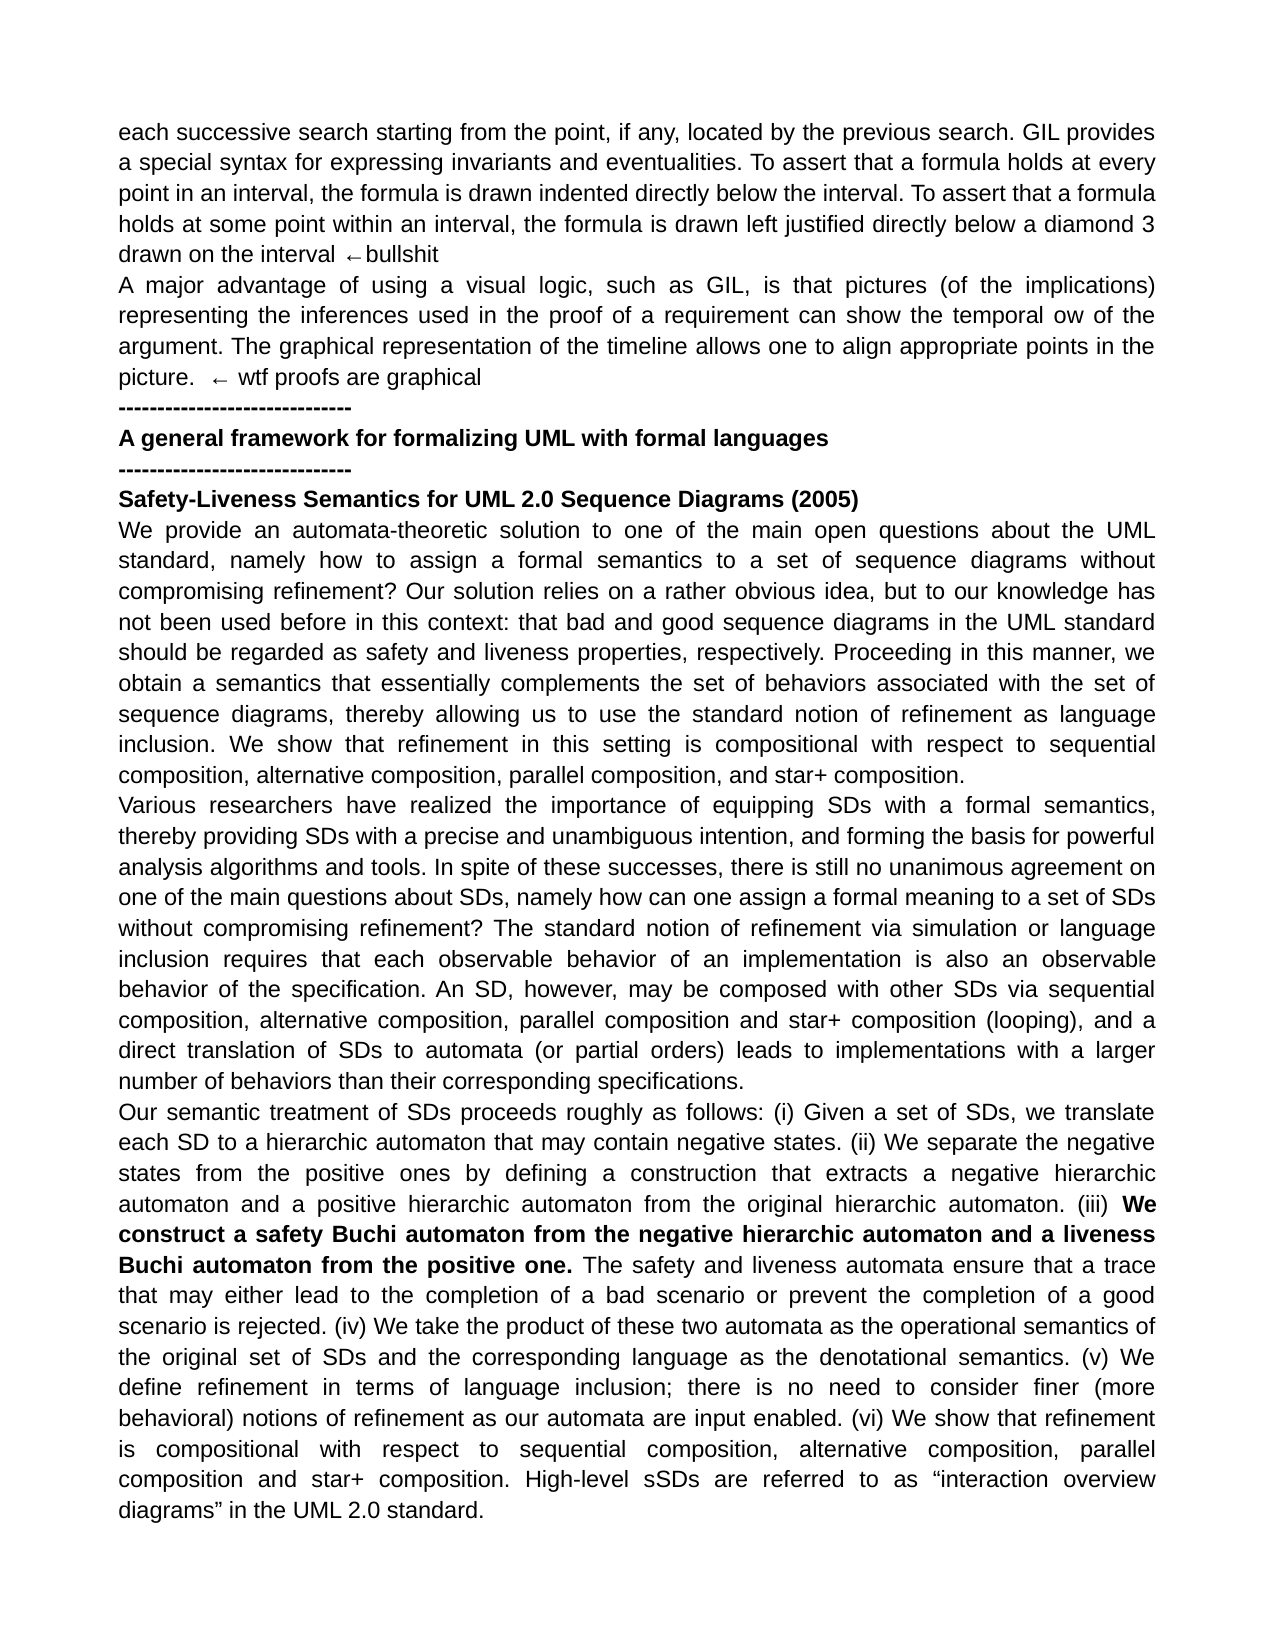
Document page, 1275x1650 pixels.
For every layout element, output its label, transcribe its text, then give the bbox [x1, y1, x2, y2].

text A general framework for formalizing UML with formal languages [118, 424, 1157, 451]
text ------------------------------ [118, 394, 1157, 421]
text Our semantic treatment of SDs proceeds roughly as follows: (i) Given a set of SDs, we translate each SD to a hierarchic automaton that may contain negative states. (ii) We separate the negative states from the positive ones by defining a construction that extracts a negative hierarchic automaton and a positive hierarchic automaton from the original hierarchic automaton. (iii) We construct a safety Buchi automaton from the negative hierarchic automaton and a liveness Buchi automaton from the positive one. The safety and liveness automata ensure that a trace that may either lead to the completion of a bad scenario or prevent the completion of a good scenario is rejected. (iv) We take the product of these two automata as the operational semantics of the original set of SDs and the corresponding language as the denotational semantics. (v) We define refinement in terms of language inclusion; there is no need to consider finer (more behavioral) notions of refinement as our automata are input enabled. (vi) We show that refinement is compositional with respect to sequential composition, alternative composition, parallel composition and star+ composition. High-level sSDs are referred to as “interaction overview diagrams” in the UML 2.0 standard. [118, 1098, 1157, 1523]
text A major advantage of using a visual logic, such as GIL, is that pictures (of the implications) representing the inferences used in the proof of a requirement can show the temporal ow of the argument. The graphical representation of the timeline allows one to align appropriate points in the picture. ← wtf proofs are graphical [118, 271, 1157, 390]
text Safety-Liveness Semantics for UML 2.0 Sequence Diagrams (2005) [118, 486, 1157, 512]
text each successive search starting from the point, if any, located by the previous search. GIL provides a special syntax for expressing invariants and eventualities. To assert that a formula holds at every point in an interval, the formula is drawn indented directly below the interval. To assert that a formula holds at some point within an interval, the formula is drawn left justified directly below a diamond 3 drawn on the interval ←bullshit [118, 118, 1157, 267]
text We provide an automata-theoretic solution to one of the main open questions about the UML standard, namely how to assign a formal semantics to a set of sequence diagrams without compromising refinement? Our solution relies on a rather obvious idea, but to our knowledge has not been used before in this context: that bad and good sequence diagrams in the UML standard should be regarded as safety and liveness properties, respectively. Proceeding in this manner, we obtain a semantics that essentially complements the set of behaviors associated with the set of sequence diagrams, thereby allowing us to use the standard notion of refinement as language inclusion. We show that refinement in this setting is compositional with respect to sequential composition, alternative composition, parallel composition, and star+ composition. [118, 516, 1157, 788]
text Various researchers have realized the importance of equipping SDs with a formal semantics, thereby providing SDs with a precise and unambiguous intention, and forming the basis for powerful analysis algorithms and tools. In spite of these successes, there is still no unanimous agreement on one of the main questions about SDs, namely how can one assign a formal meaning to a set of SDs without compromising refinement? The standard notion of refinement via simulation or language inclusion requires that each observable behavior of an implementation is also an observable behavior of the specification. An SD, however, may be composed with other SDs via sequential composition, alternative composition, parallel composition and star+ composition (looping), and a direct translation of SDs to automata (or partial orders) leads to implementations with a larger number of behaviors than their corresponding specifications. [118, 792, 1157, 1094]
text ------------------------------ [118, 455, 1157, 482]
